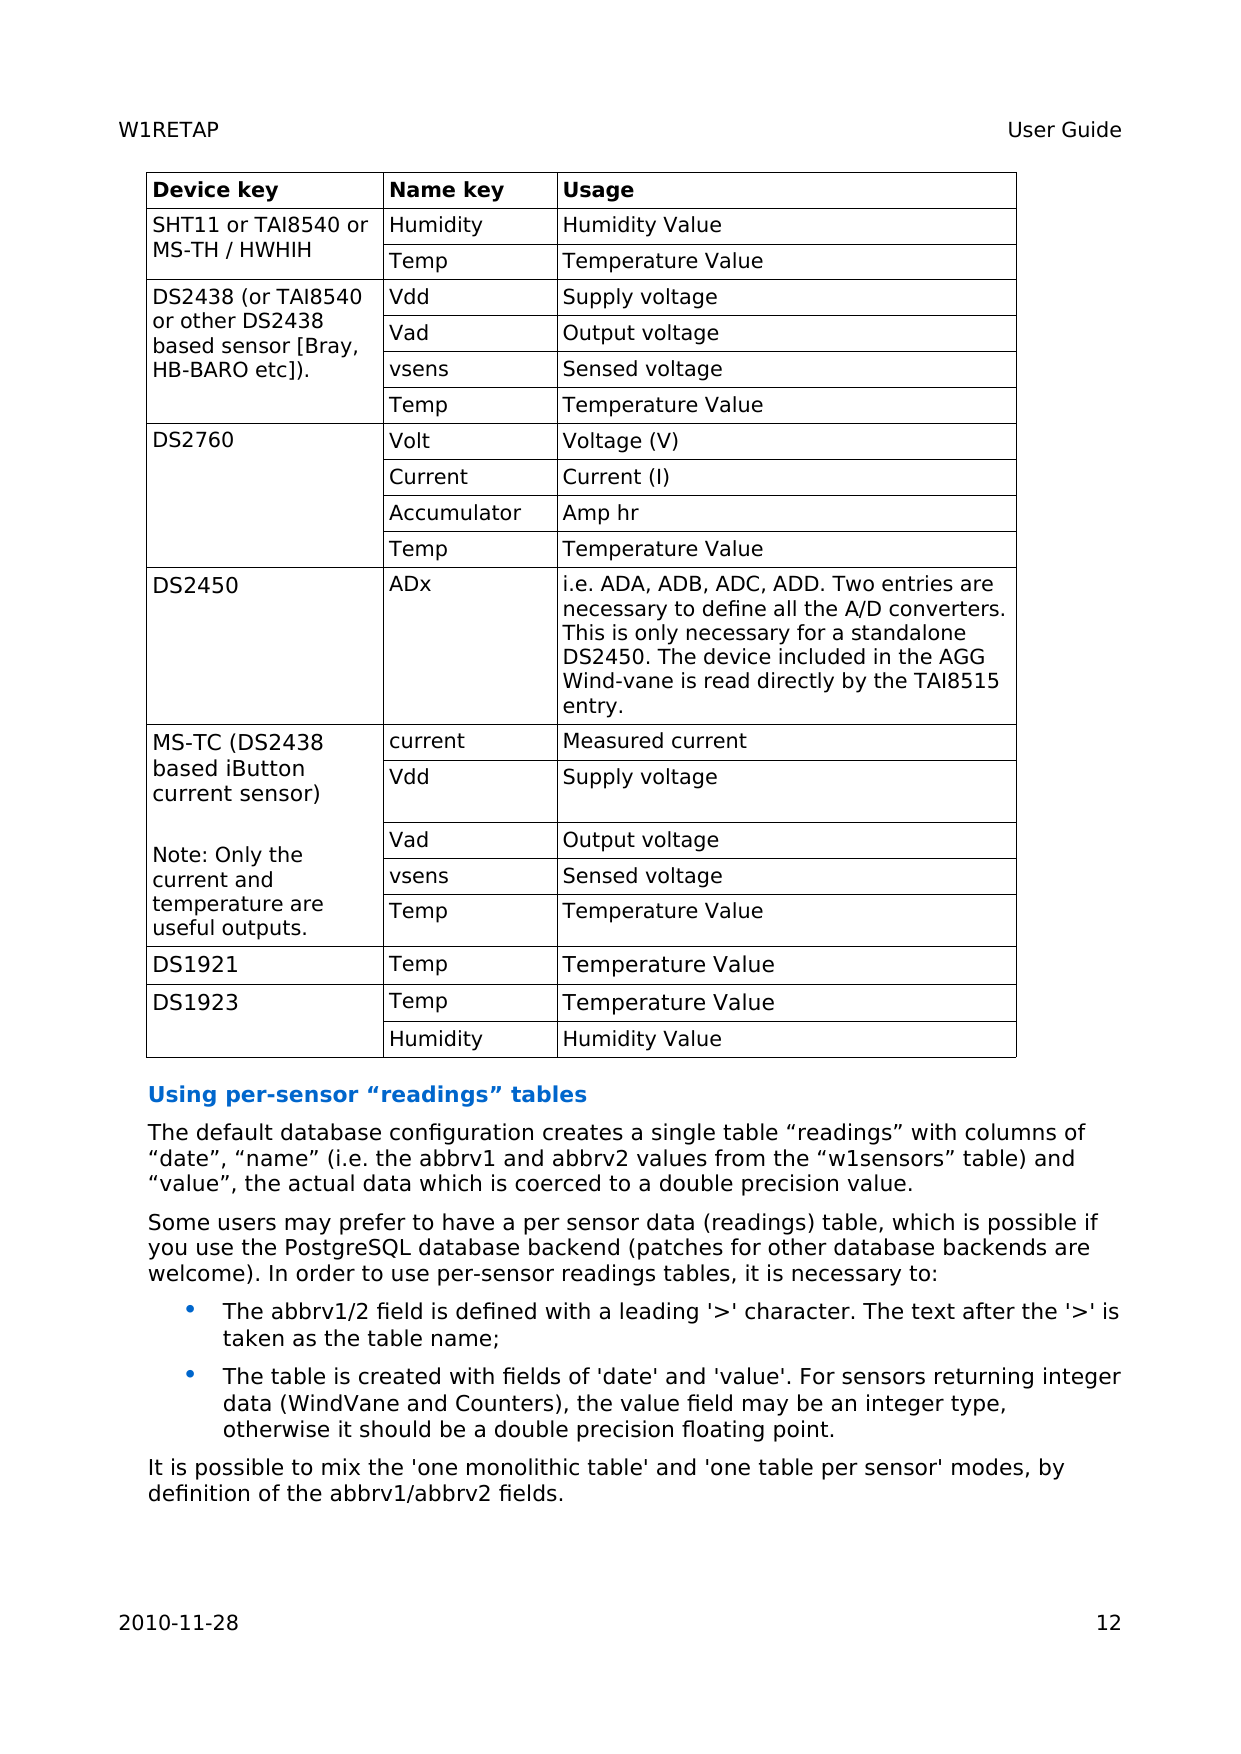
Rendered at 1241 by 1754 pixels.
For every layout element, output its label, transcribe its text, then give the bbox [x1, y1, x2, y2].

table_cell Output voltage [558, 823, 1016, 858]
table_cell Supply voltage [558, 761, 1016, 822]
table_header Usage [558, 173, 1016, 208]
table_cell Voltage (V) [558, 424, 1016, 459]
table_cell MS-TC (DS2438 based iButton current sensor) Note: Only the current and temperature are useful outputs. [147, 725, 383, 946]
text It is possible to mix the 'one monolithic table' and 'one table per sensor' modes, by definition of the abbrv1/abbrv2 fields. [148, 1455, 1122, 1506]
table_cell Temperature Value [558, 895, 1016, 946]
table_cell Vdd [384, 761, 557, 822]
table_cell Temp [384, 895, 557, 946]
table_cell ADx [384, 568, 557, 724]
table_cell Amp hr [558, 496, 1016, 531]
table_cell i.e. ADA, ADB, ADC, ADD. Two entries are necessary to define all the A/D converters. This is only necessary for a standalone DS2450. The device included in the AGG Wind-vane is read directly by the TAI8515 entry. [558, 568, 1016, 724]
table_cell Measured current [558, 725, 1016, 760]
table_cell Temp [384, 388, 557, 423]
table_cell Temperature Value [558, 532, 1016, 567]
table_cell Humidity Value [558, 1022, 1016, 1057]
table_cell Vad [384, 316, 557, 351]
table_cell Temperature Value [558, 985, 1016, 1021]
table_cell vsens [384, 352, 557, 387]
table_cell Supply voltage [558, 280, 1016, 315]
table_cell Humidity Value [558, 209, 1016, 244]
table_cell Temperature Value [558, 245, 1016, 279]
table_cell vsens [384, 859, 557, 894]
table_cell Current (I) [558, 460, 1016, 495]
list The table is created with fields of 'date' and 'value'. For sensors returning integer data (WindVane and Counters), the value field may be an integer type, otherwise it should be a double precision floating point. [185, 1364, 1122, 1442]
table_cell Temp [384, 245, 557, 279]
table_cell Accumulator [384, 496, 557, 531]
table_cell Volt [384, 424, 557, 459]
table_cell Vdd [384, 280, 557, 315]
table_cell DS1921 [147, 947, 383, 984]
table_header Device key [147, 173, 383, 208]
table_cell DS2760 [147, 424, 383, 567]
table_cell DS2450 [147, 568, 383, 724]
table_cell Sensed voltage [558, 352, 1016, 387]
text Some users may prefer to have a per sensor data (readings) table, which is possible if you use the PostgreSQL database backend (patches for other database backends are welcome). In order to use per-sensor readings tables, it is necessary to: [148, 1209, 1122, 1287]
table_cell Temperature Value [558, 947, 1016, 984]
table_cell Sensed voltage [558, 859, 1016, 894]
table_cell Humidity [384, 209, 557, 244]
table_cell Current [384, 460, 557, 495]
table_cell Humidity [384, 1022, 557, 1057]
table_cell Vad [384, 823, 557, 858]
table_cell Temp [384, 947, 557, 984]
table_cell Temp [384, 532, 557, 567]
table_cell SHT11 or TAI8540 or MS-TH / HWHIH [147, 209, 383, 279]
table_cell Temperature Value [558, 388, 1016, 423]
table_cell Output voltage [558, 316, 1016, 351]
table_cell DS2438 (or TAI8540 or other DS2438 based sensor [Bray, HB-BARO etc]). [147, 280, 383, 423]
text The default database configuration creates a single table “readings” with columns of “date”, “name” (i.e. the abbrv1 and abbrv2 values from the “w1sensors” table) and “value”, the actual data which is coerced to a double precision value. [148, 1120, 1122, 1197]
table_header Name key [384, 173, 557, 208]
list The abbrv1/2 field is defined with a leading '>' character. The text after the '>' is taken as the table name; [185, 1299, 1122, 1352]
table_cell current [384, 725, 557, 760]
subtitle Using per-sensor “readings” tables [148, 1082, 1122, 1107]
table_cell DS1923 [147, 985, 383, 1057]
table_cell Temp [384, 985, 557, 1021]
